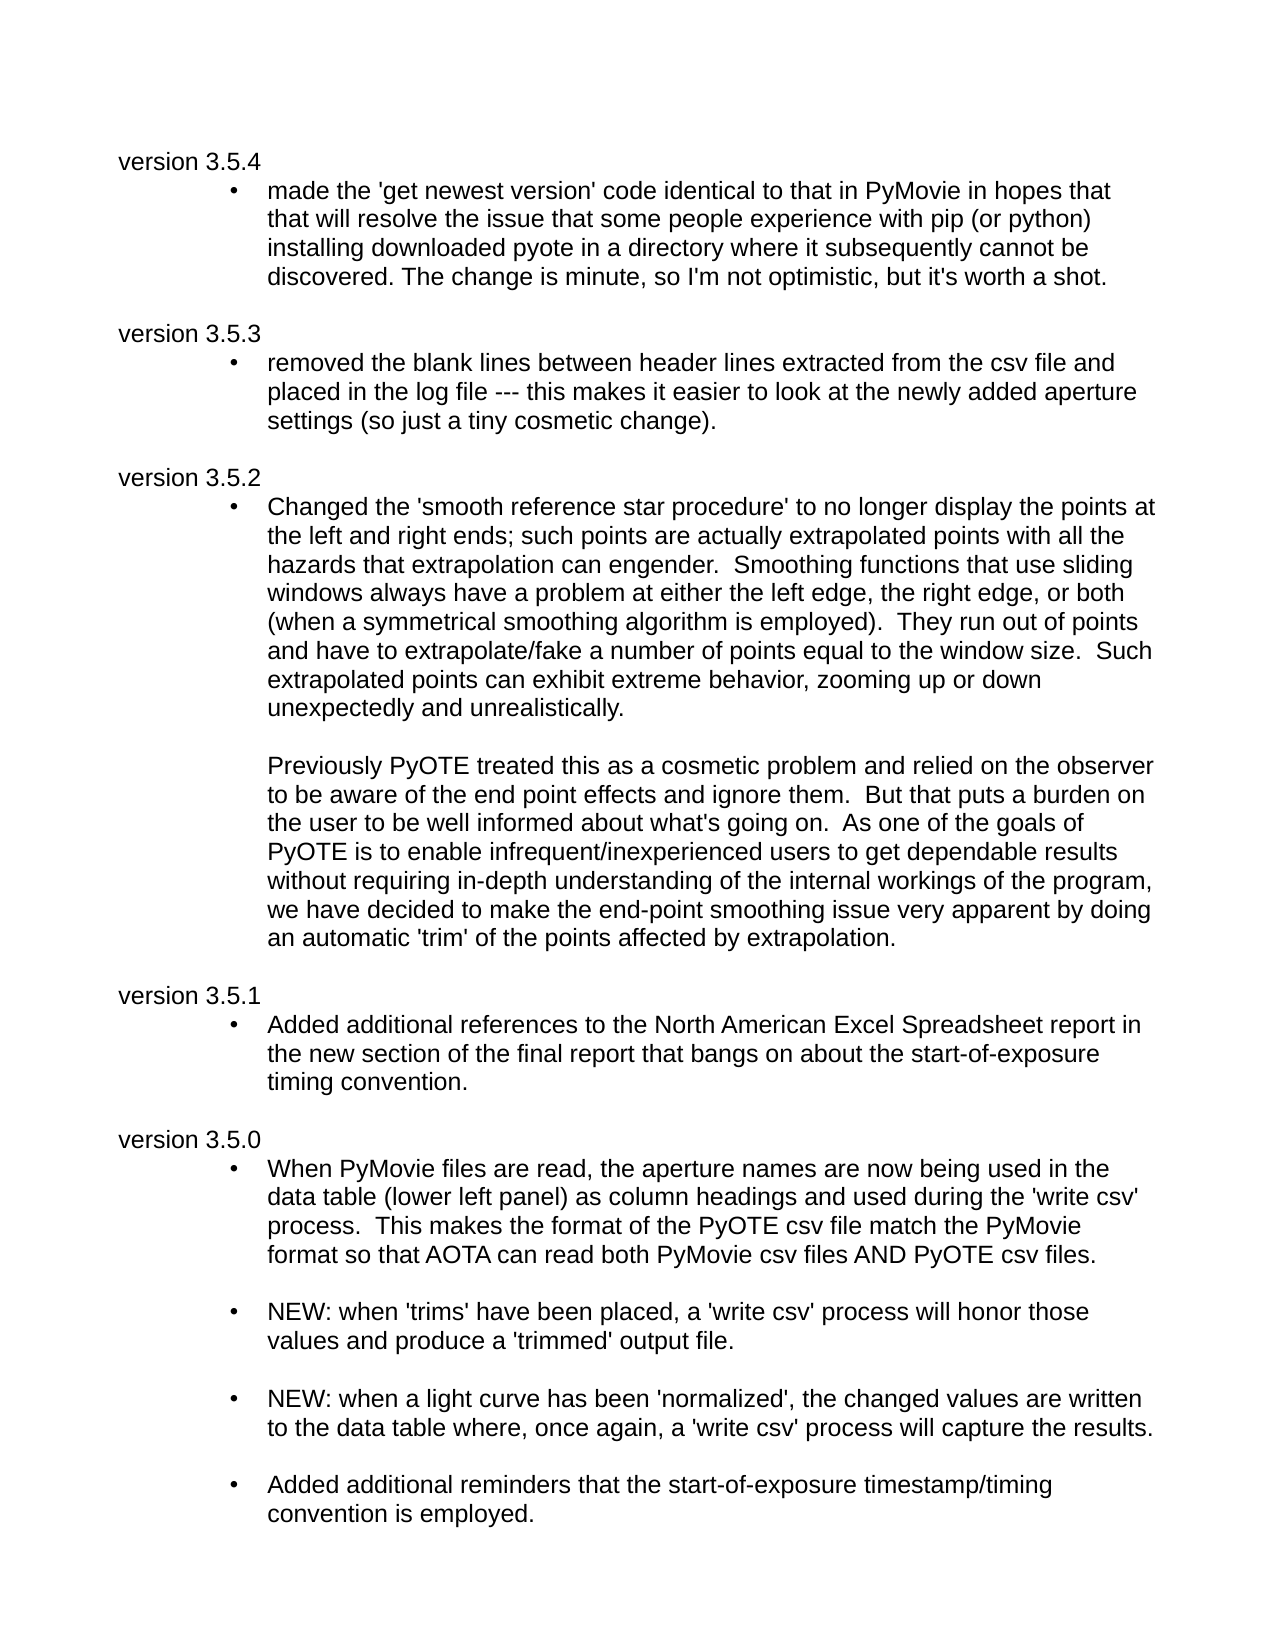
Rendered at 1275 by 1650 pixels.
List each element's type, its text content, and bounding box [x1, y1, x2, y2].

list When PyMovie files are read, the aperture names are now being used in the data table (lower left panel) as column headings and used during the 'write csv' process. This makes the format of the PyOTE csv file match the PyMovie format so that AOTA can read both PyMovie csv files AND PyOTE csv files. [229, 1153, 1157, 1297]
list [229, 118, 1157, 147]
list NEW: when 'trims' have been placed, a 'write csv' process will honor those values and produce a 'trimmed' output file. [229, 1297, 1157, 1384]
list Changed the 'smooth reference star procedure' to no longer display the points at the left and right ends; such points are actually extrapolated points with all the hazards that extrapolation can engender. Smoothing functions that use sliding windows always have a problem at either the left edge, the right edge, or both (when a symmetrical smoothing algorithm is employed). They run out of points and have to extrapolate/fake a number of points equal to the window size. Such extrapolated points can exhibit extreme behavior, zooming up or down unexpectedly and unrealistically. Previously PyOTE treated this as a cosmetic problem and relied on the observer to be aware of the end point effects and ignore them. But that puts a burden on the user to be well informed about what's going on. As one of the goals of PyOTE is to enable infrequent/inexperienced users to get dependable results without requiring in-depth understanding of the internal workings of the program, we have decided to make the end-point smoothing issue very apparent by doing an automatic 'trim' of the points affected by extrapolation. [229, 492, 1157, 981]
text version 3.5.4 [118, 147, 1157, 176]
text version 3.5.2 [118, 463, 1157, 492]
text version 3.5.3 [118, 319, 1157, 348]
list removed the blank lines between header lines extracted from the csv file and placed in the log file --- this makes it easier to look at the newly added aperture settings (so just a tiny cosmetic change). [229, 348, 1157, 463]
list Added additional reminders that the start-of-exposure timestamp/timing convention is employed. [229, 1470, 1157, 1528]
text version 3.5.0 [118, 1125, 1157, 1153]
list made the 'get newest version' code identical to that in PyMovie in hopes that that will resolve the issue that some people experience with pip (or python) installing downloaded pyote in a directory where it subsequently cannot be discovered. The change is minute, so I'm not optimistic, but it's worth a shot. [229, 176, 1157, 319]
list NEW: when a light curve has been 'normalized', the changed values are written to the data table where, once again, a 'write csv' process will capture the results. [229, 1384, 1157, 1470]
text version 3.5.1 [118, 981, 1157, 1010]
list Added additional references to the North American Excel Spreadsheet report in the new section of the final report that bangs on about the start-of-exposure timing convention. [229, 1010, 1157, 1125]
